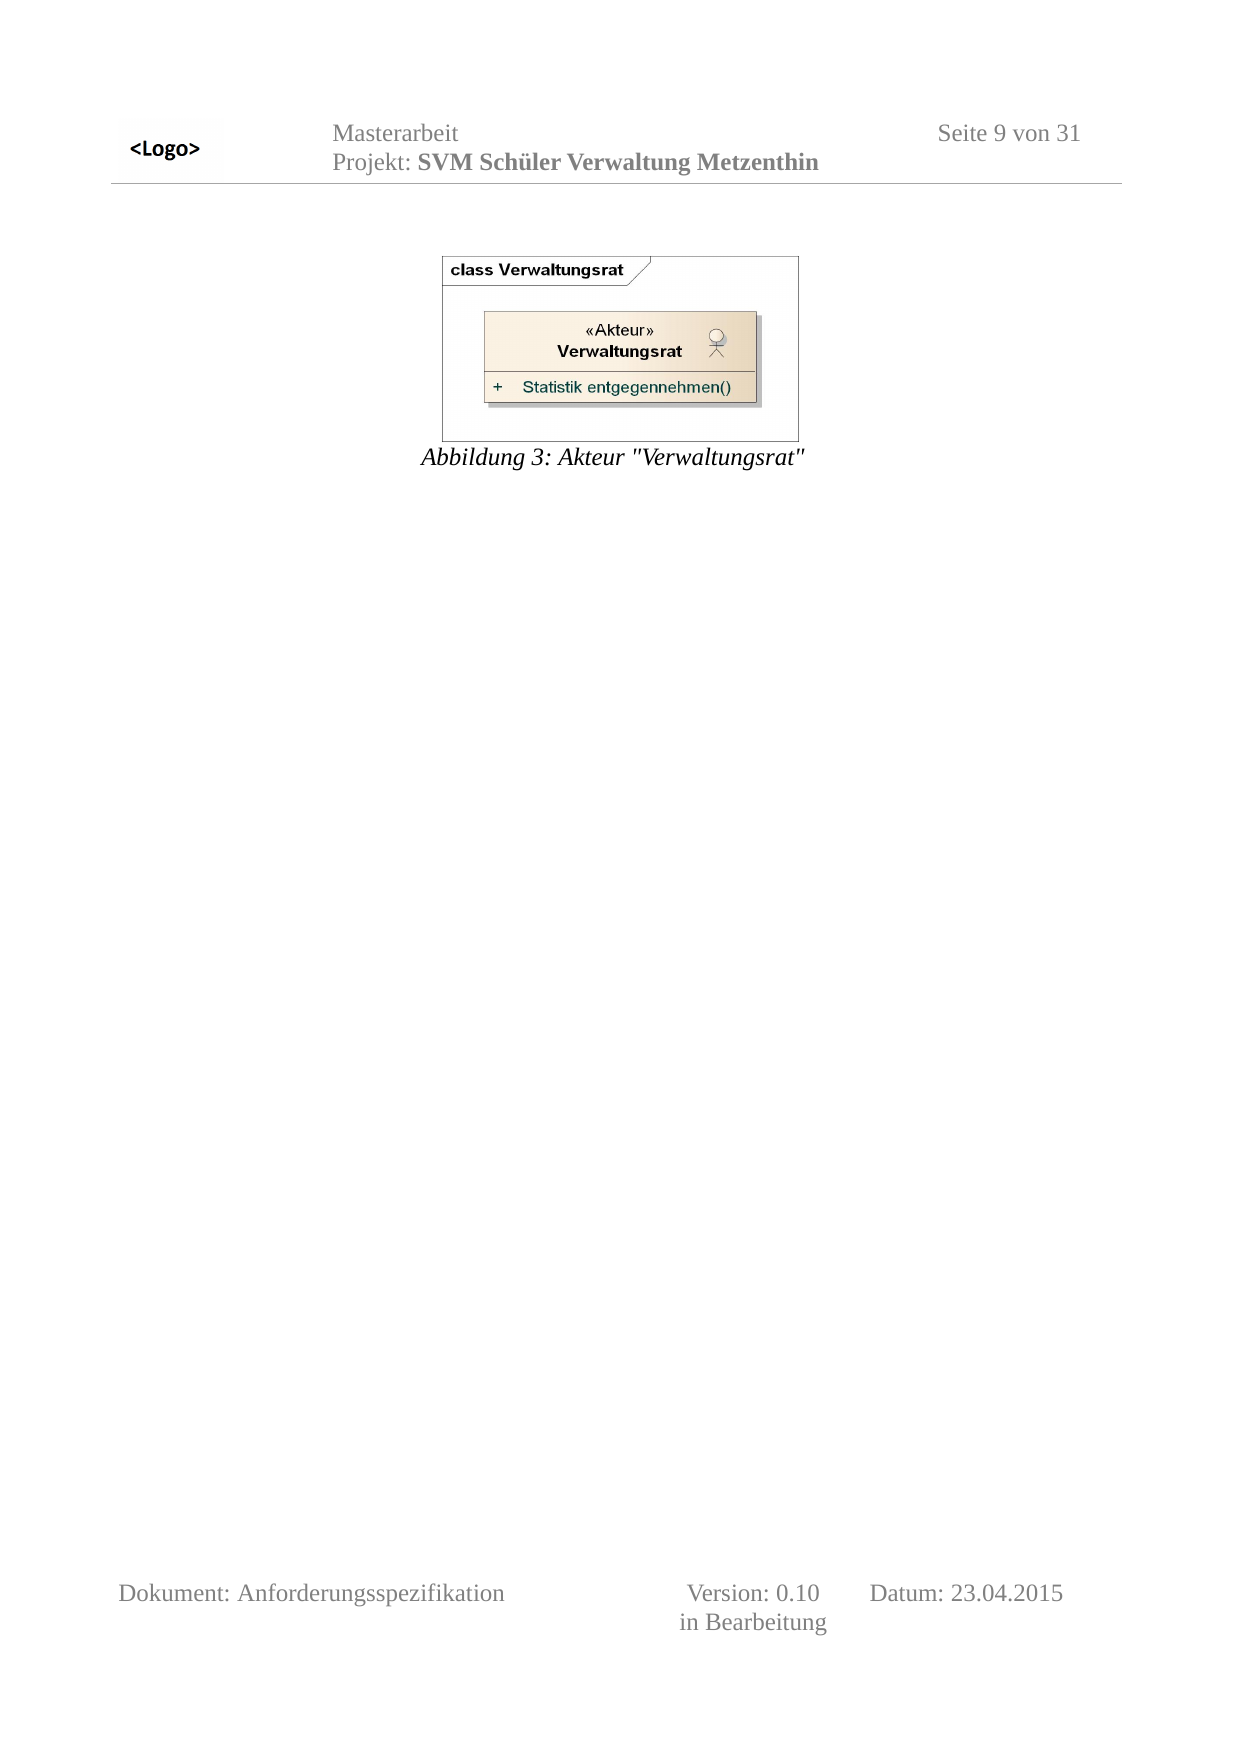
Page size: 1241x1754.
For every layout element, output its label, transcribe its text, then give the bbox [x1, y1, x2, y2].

text Abbildung 3: Akteur "Verwaltungsrat" [421, 443, 819, 471]
picture [441, 255, 800, 443]
picture [118, 118, 224, 183]
